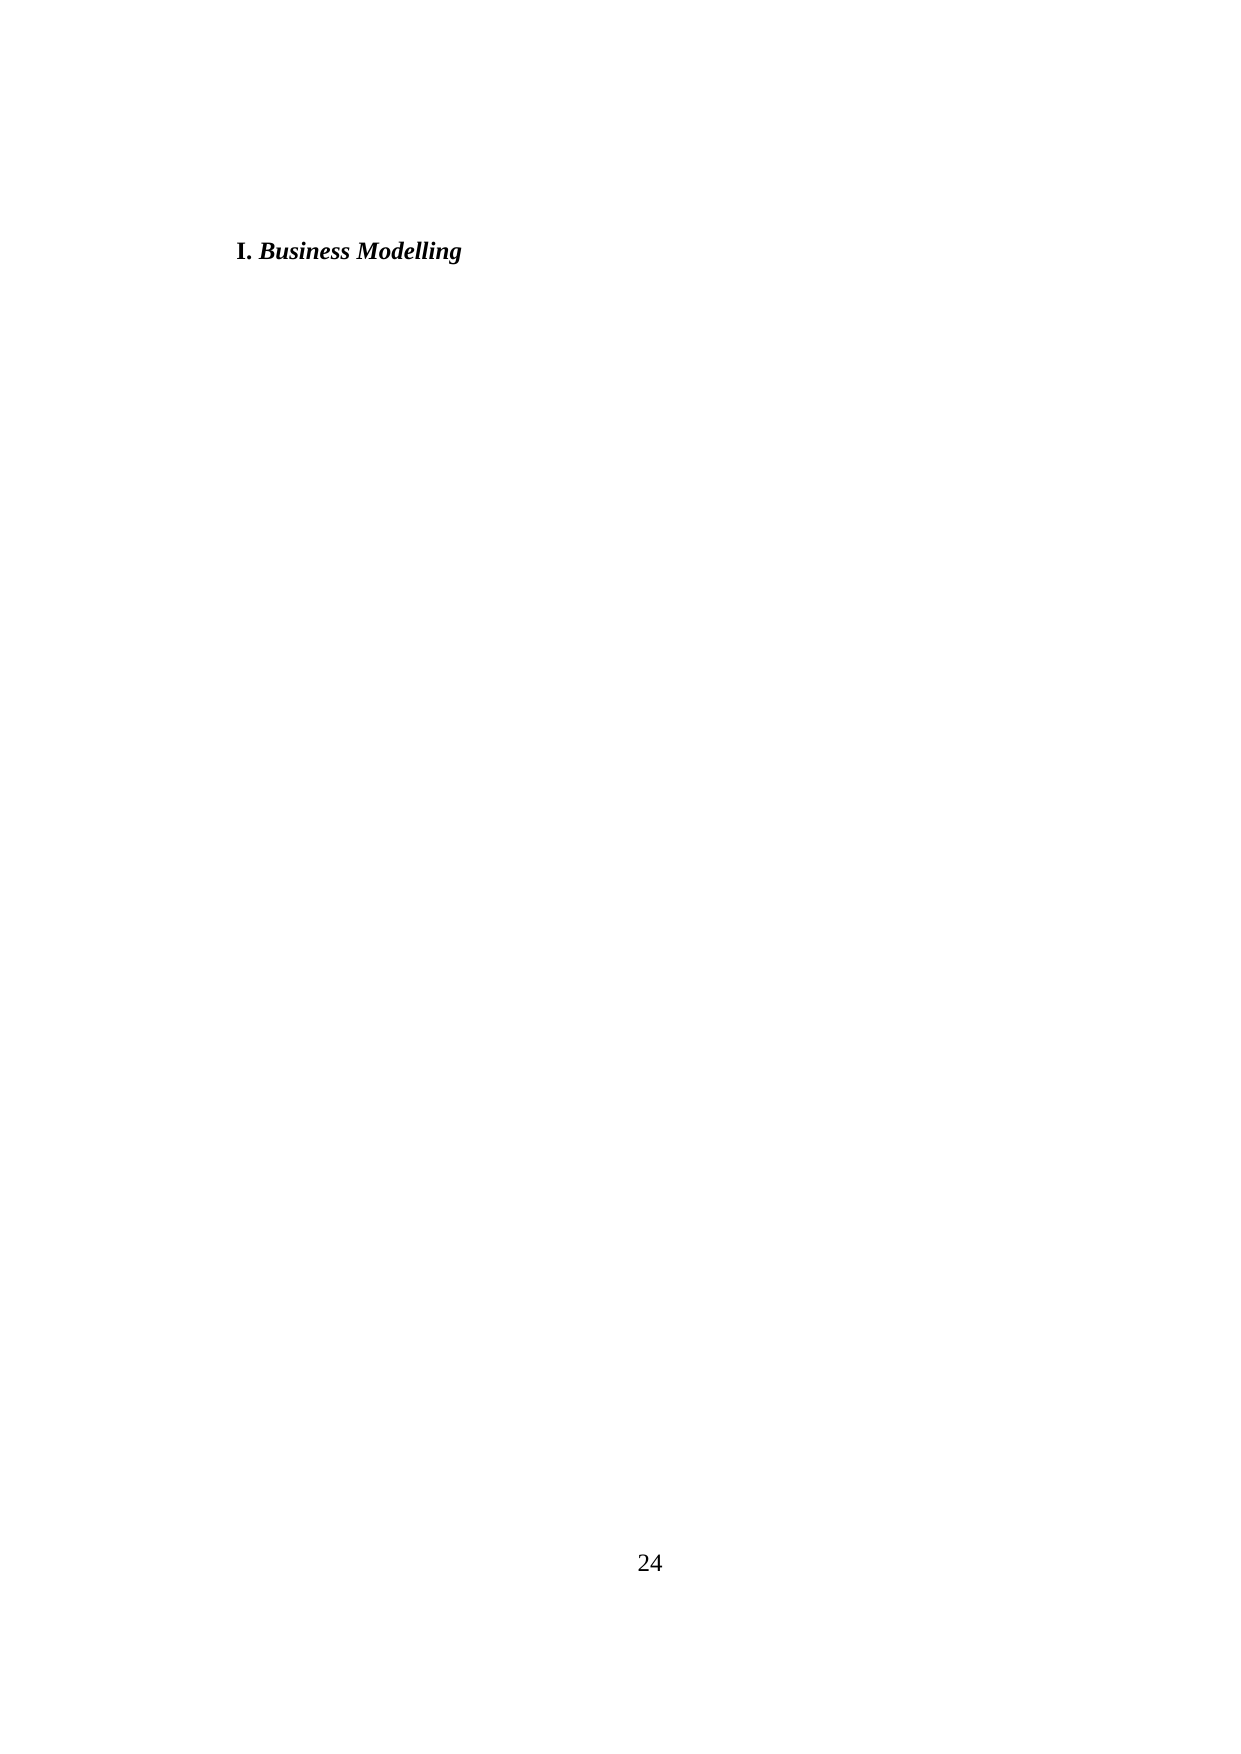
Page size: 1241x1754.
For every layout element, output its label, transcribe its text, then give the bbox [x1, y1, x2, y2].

text I. Business Modelling [236, 236, 1063, 265]
